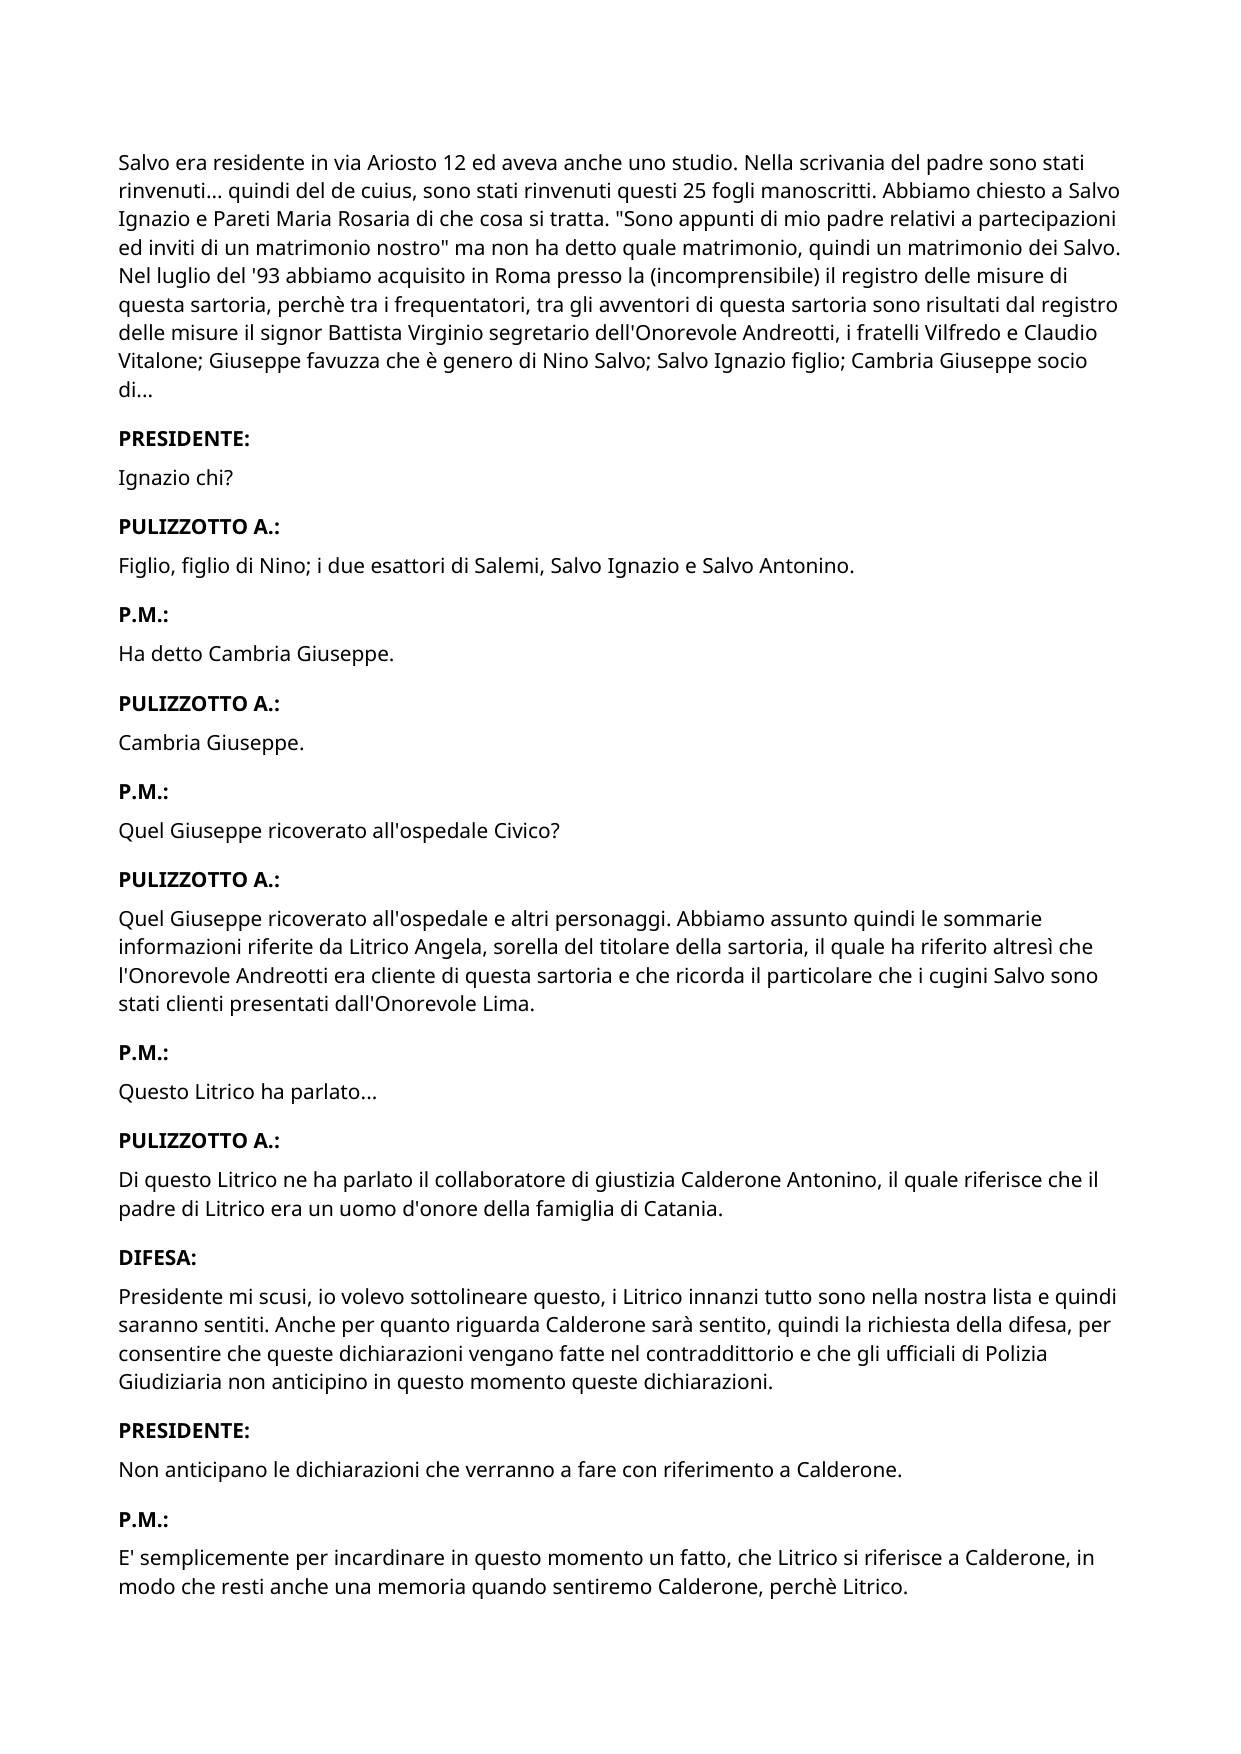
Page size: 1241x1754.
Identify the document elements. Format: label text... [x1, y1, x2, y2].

text Cambria Giuseppe. [118, 728, 1122, 756]
text PRESIDENTE: [118, 424, 1122, 453]
text Non anticipano le dichiarazioni che verranno a fare con riferimento a Calderone. [118, 1455, 1122, 1484]
text Ha detto Cambria Giuseppe. [118, 639, 1122, 668]
text E' semplicemente per incardinare in questo momento un fatto, che Litrico si riferisce a Calderone, in modo che resti anche una memoria quando sentiremo Calderone, perchè Litrico. [118, 1543, 1122, 1600]
text Ignazio chi? [118, 463, 1122, 492]
text Quel Giuseppe ricoverato all'ospedale e altri personaggi. Abbiamo assunto quindi le sommarie informazioni riferite da Litrico Angela, sorella del titolare della sartoria, il quale ha riferito altresì che l'Onorevole Andreotti era cliente di questa sartoria e che ricorda il particolare che i cugini Salvo sono stati clienti presentati dall'Onorevole Lima. [118, 904, 1122, 1018]
text Questo Litrico ha parlato... [118, 1077, 1122, 1106]
text PULIZZOTTO A.: [118, 865, 1122, 893]
text DIFESA: [118, 1243, 1122, 1272]
text P.M.: [118, 601, 1122, 629]
text Salvo era residente in via Ariosto 12 ed aveva anche uno studio. Nella scrivania del padre sono stati rinvenuti... quindi del de cuius, sono stati rinvenuti questi 25 fogli manoscritti. Abbiamo chiesto a Salvo Ignazio e Pareti Maria Rosaria di che cosa si tratta. "Sono appunti di mio padre relativi a partecipazioni ed inviti di un matrimonio nostro" ma non ha detto quale matrimonio, quindi un matrimonio dei Salvo. Nel luglio del '93 abbiamo acquisito in Roma presso la (incomprensibile) il registro delle misure di questa sartoria, perchè tra i frequentatori, tra gli avventori di questa sartoria sono risultati dal registro delle misure il signor Battista Virginio segretario dell'Onorevole Andreotti, i fratelli Vilfredo e Claudio Vitalone; Giuseppe favuzza che è genero di Nino Salvo; Salvo Ignazio figlio; Cambria Giuseppe socio di... [118, 148, 1122, 403]
text Figlio, figlio di Nino; i due esattori di Salemi, Salvo Ignazio e Salvo Antonino. [118, 551, 1122, 580]
text Presidente mi scusi, io volevo sottolineare questo, i Litrico innanzi tutto sono nella nostra lista e quindi saranno sentiti. Anche per quanto riguarda Calderone sarà sentito, quindi la richiesta della difesa, per consentire che queste dichiarazioni vengano fatte nel contraddittorio e che gli ufficiali di Polizia Giudiziaria non anticipino in questo momento queste dichiarazioni. [118, 1282, 1122, 1396]
text PRESIDENTE: [118, 1417, 1122, 1445]
text P.M.: [118, 777, 1122, 805]
text PULIZZOTTO A.: [118, 689, 1122, 717]
text P.M.: [118, 1505, 1122, 1533]
text P.M.: [118, 1038, 1122, 1067]
text Quel Giuseppe ricoverato all'ospedale Civico? [118, 816, 1122, 844]
text PULIZZOTTO A.: [118, 1127, 1122, 1155]
text Di questo Litrico ne ha parlato il collaboratore di giustizia Calderone Antonino, il quale riferisce che il padre di Litrico era un uomo d'onore della famiglia di Catania. [118, 1165, 1122, 1222]
text PULIZZOTTO A.: [118, 512, 1122, 541]
